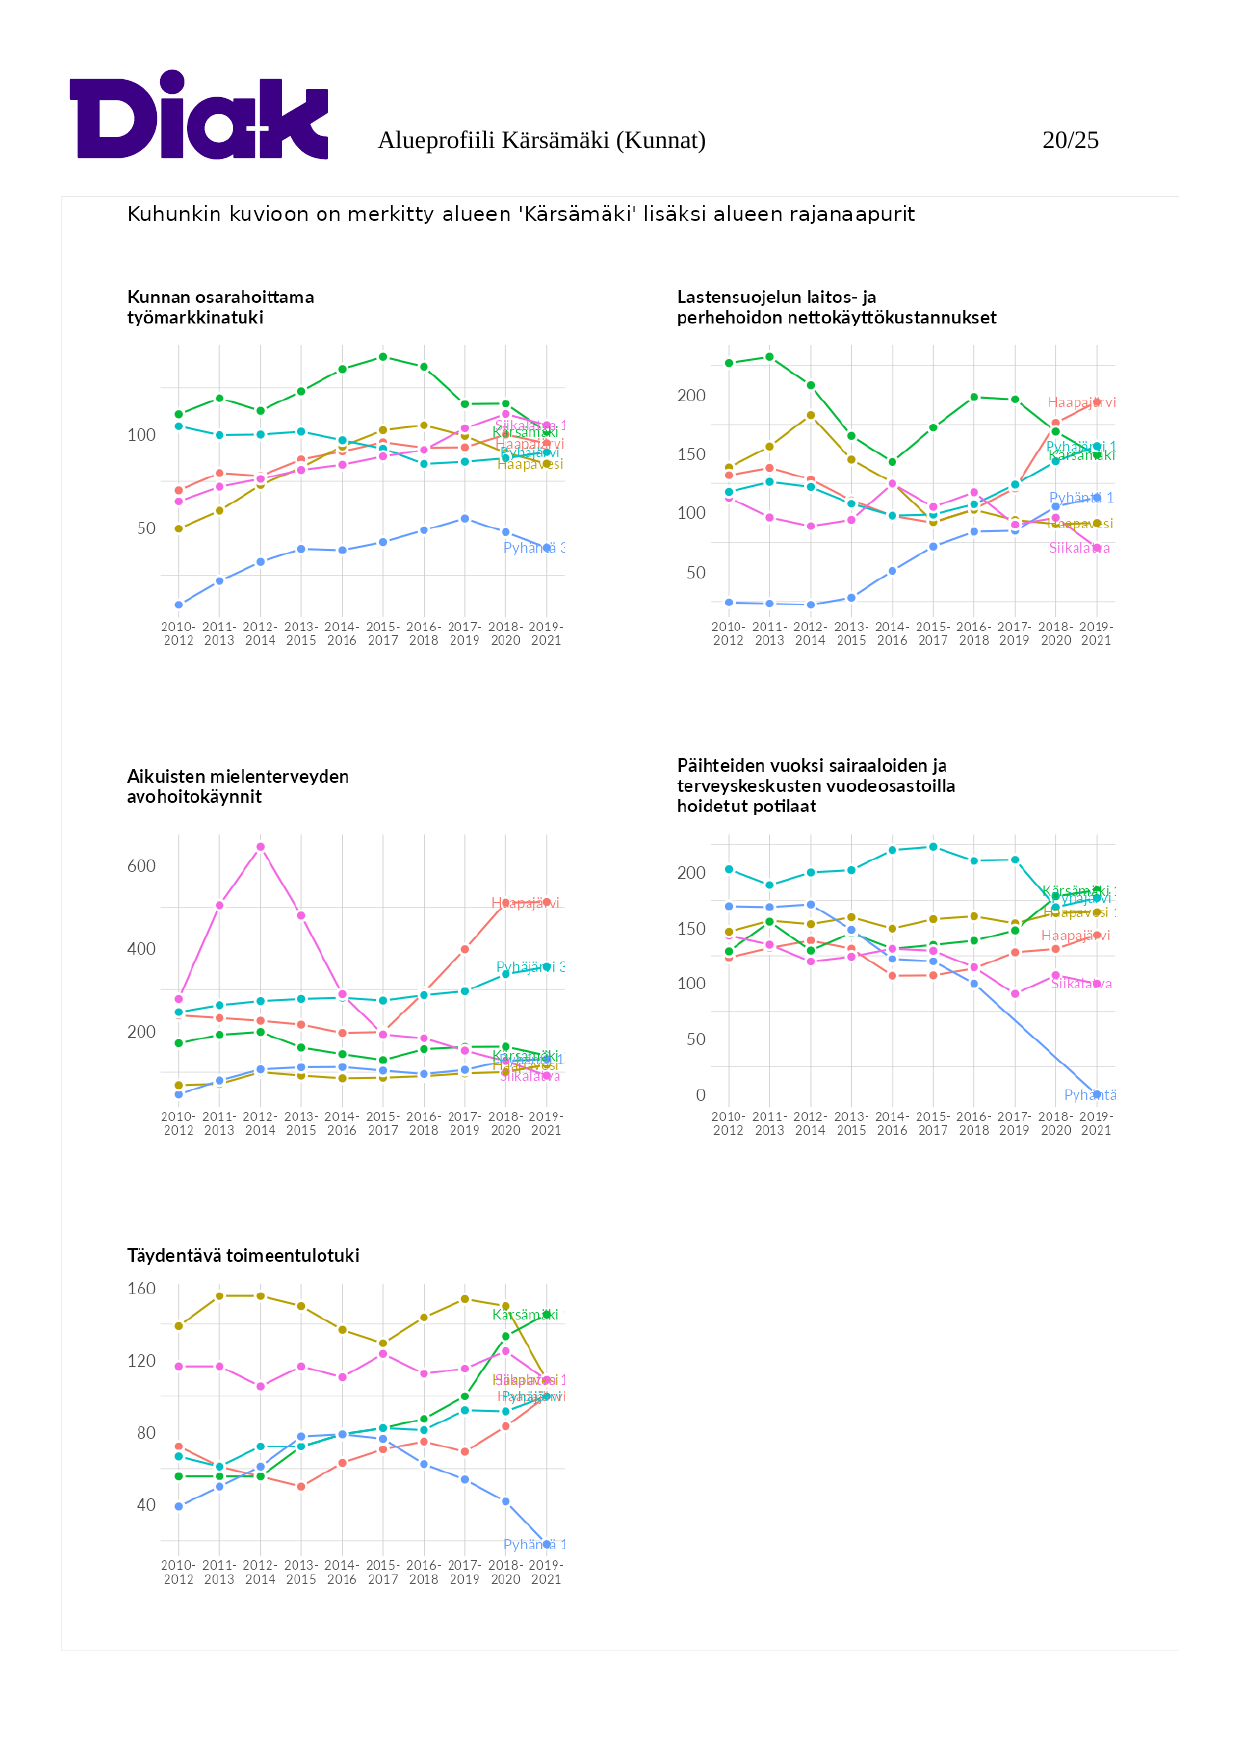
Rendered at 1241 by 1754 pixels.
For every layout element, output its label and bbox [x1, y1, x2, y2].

picture [61, 196, 1179, 1651]
